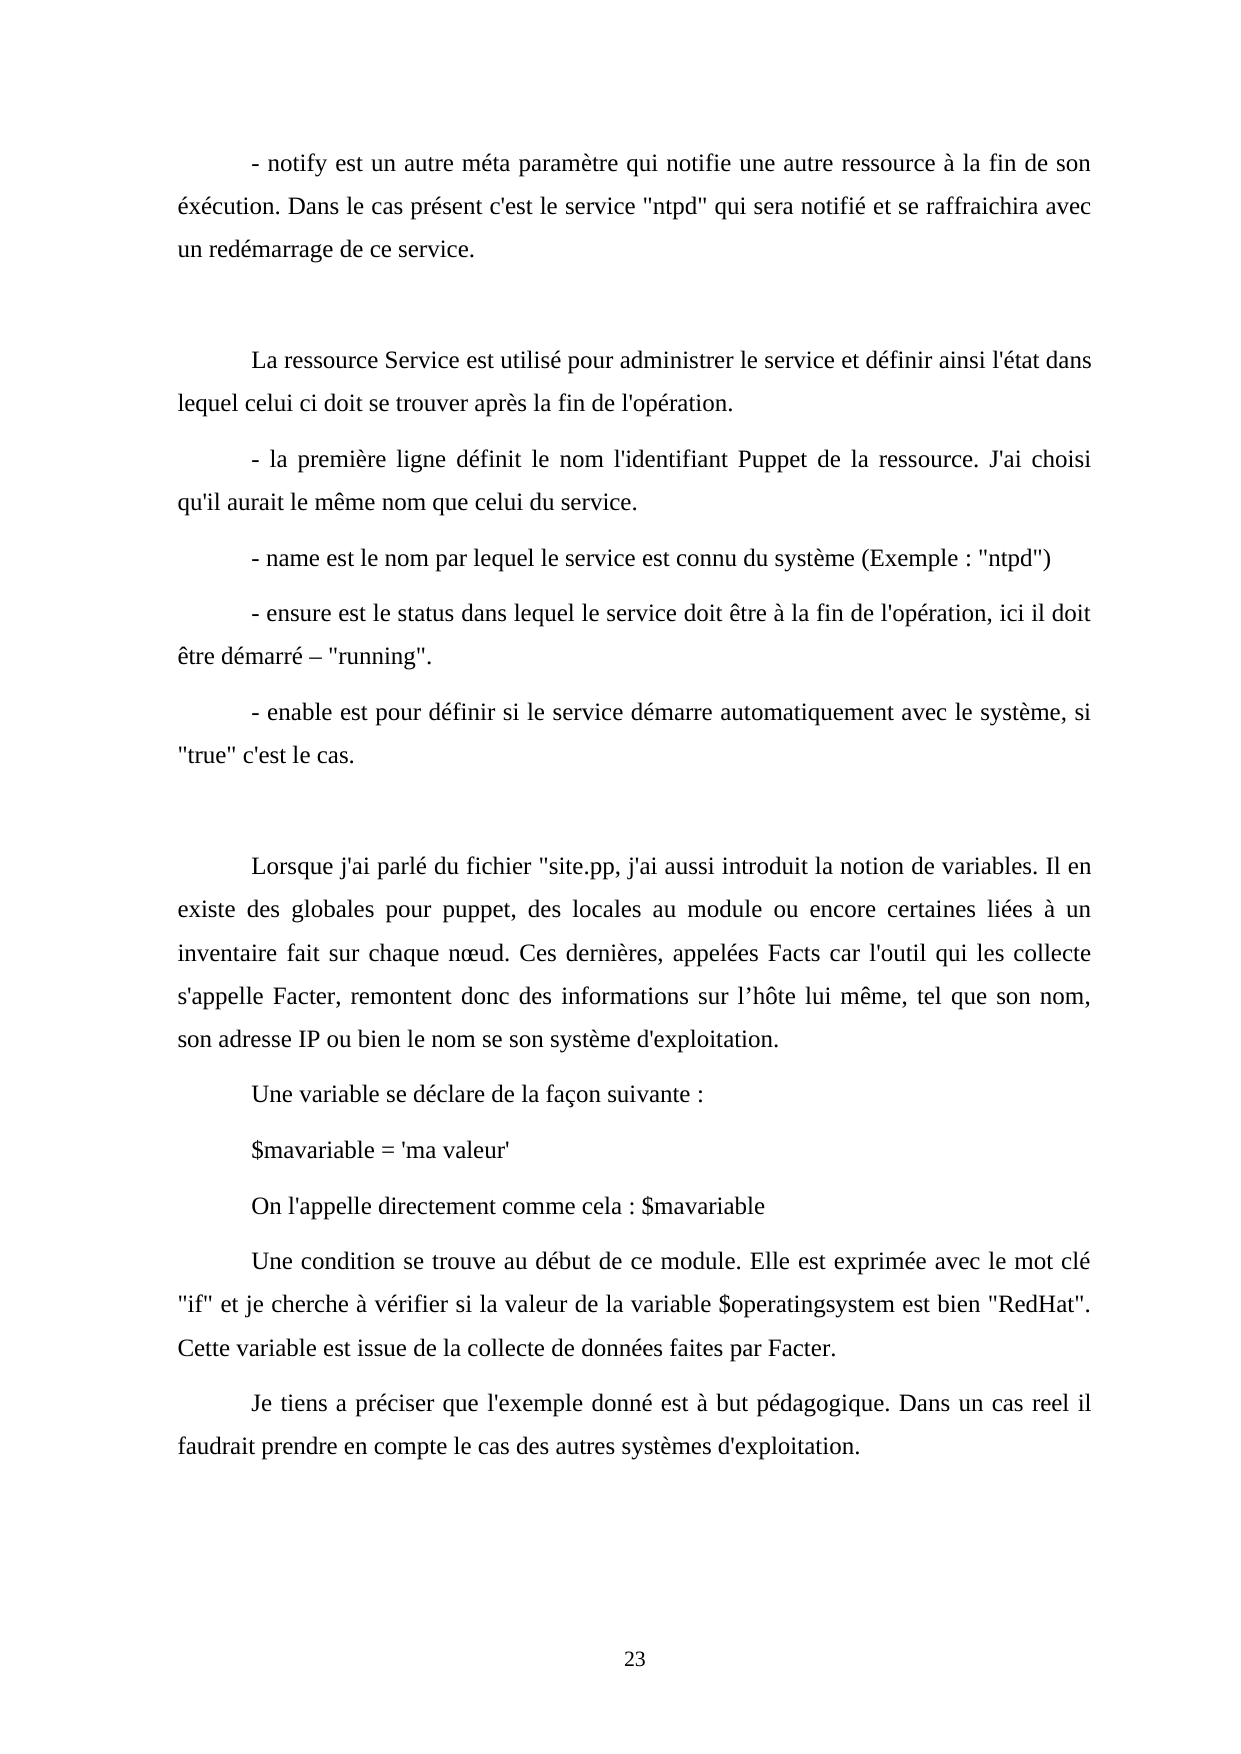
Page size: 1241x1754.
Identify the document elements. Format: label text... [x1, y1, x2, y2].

text On l'appelle directement comme cela : $mavariable [177, 1191, 1092, 1219]
text Une condition se trouve au début de ce module. Elle est exprimée avec le mot clé "if" et je cherche à vérifier si la valeur de la variable $operatingsystem est bien "RedHat". Cette variable est issue de la collecte de données faites par Facter. [177, 1246, 1092, 1361]
text $mavariable = 'ma valeur' [177, 1135, 1092, 1164]
text Je tiens a préciser que l'exemple donné est à but pédagogique. Dans un cas reel il faudrait prendre en compte le cas des autres systèmes d'exploitation. [177, 1388, 1092, 1460]
text - enable est pour définir si le service démarre automatiquement avec le système, si "true" c'est le cas. [177, 697, 1092, 769]
text - la première ligne définit le nom l'identifiant Puppet de la ressource. J'ai choisi qu'il aurait le même nom que celui du service. [177, 444, 1092, 516]
text - notify est un autre méta paramètre qui notifie une autre ressource à la fin de son éxécution. Dans le cas présent c'est le service "ntpd" qui sera notifié et se raffraichira avec un redémarrage de ce service. [177, 148, 1092, 263]
text Lorsque j'ai parlé du fichier "site.pp, j'ai aussi introduit la notion de variables. Il en existe des globales pour puppet, des locales au module ou encore certaines liées à un inventaire fait sur chaque nœud. Ces dernières, appelées Facts car l'outil qui les collecte s'appelle Facter, remontent donc des informations sur l’hôte lui même, tel que son nom, son adresse IP ou bien le nom se son système d'exploitation. [177, 851, 1092, 1053]
text Une variable se déclare de la façon suivante : [177, 1079, 1092, 1108]
text La ressource Service est utilisé pour administrer le service et définir ainsi l'état dans lequel celui ci doit se trouver après la fin de l'opération. [177, 345, 1092, 417]
text - ensure est le status dans lequel le service doit être à la fin de l'opération, ici il doit être démarré – "running". [177, 598, 1092, 670]
text - name est le nom par lequel le service est connu du système (Exemple : "ntpd") [177, 543, 1092, 571]
